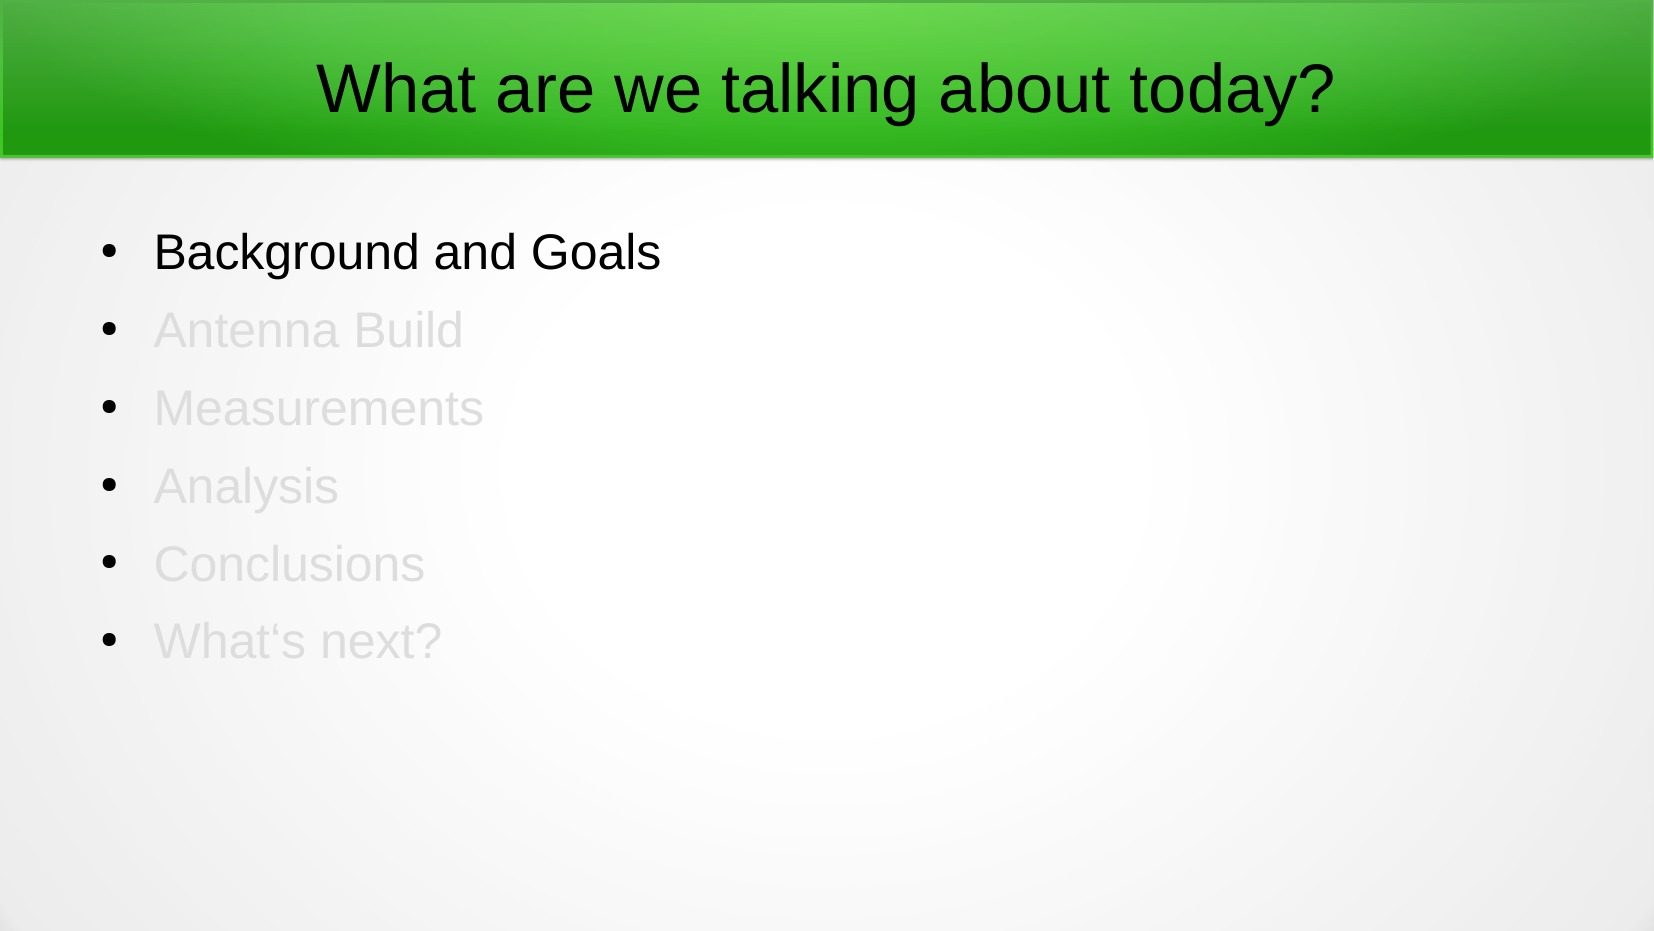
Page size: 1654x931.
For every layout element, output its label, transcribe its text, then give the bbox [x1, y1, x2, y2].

title What are we talking about today? [82, 35, 1571, 142]
list Background and Goals Antenna Build Measurements Analysis Conclusions What‘s next? [82, 224, 1571, 764]
